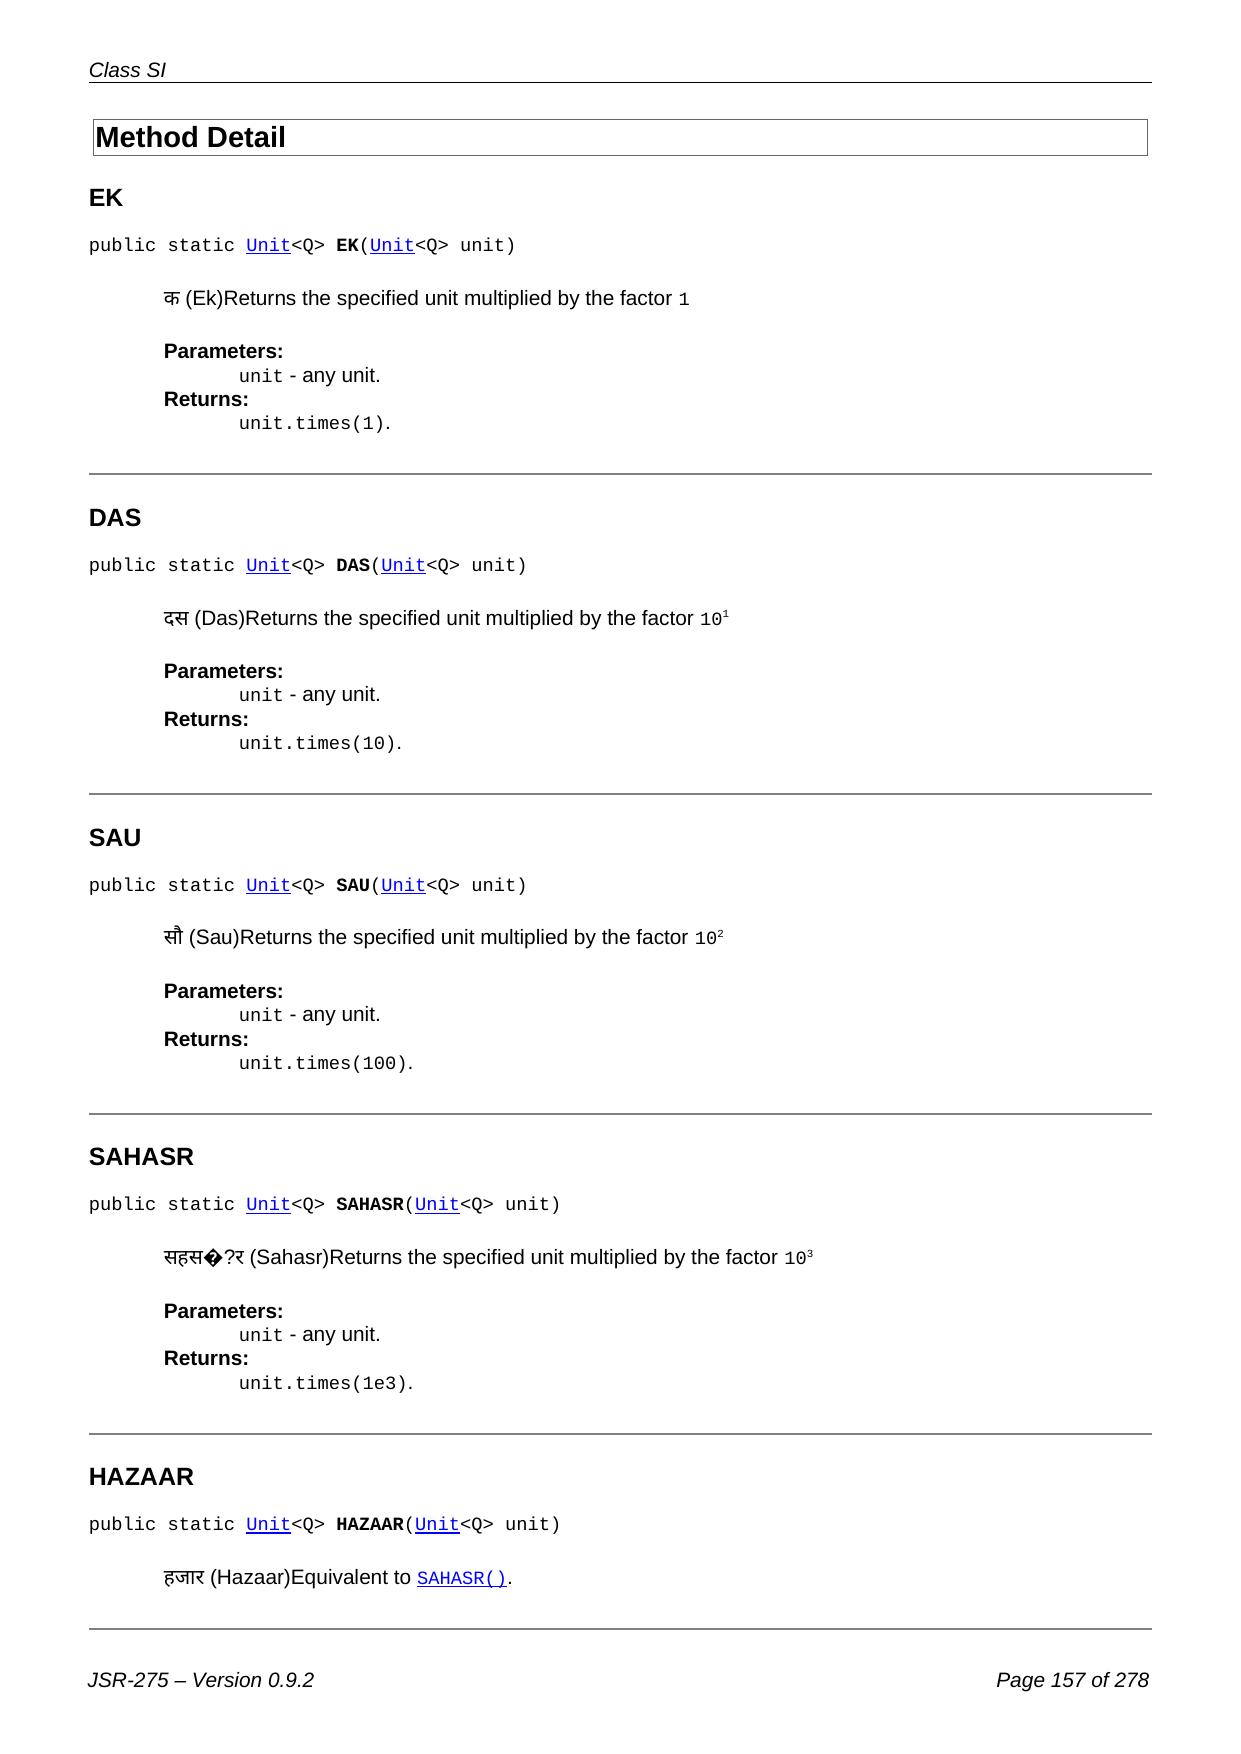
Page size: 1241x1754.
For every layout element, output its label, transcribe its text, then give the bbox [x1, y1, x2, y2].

text unit.times(1e3). [238, 1370, 1152, 1395]
text Returns: [163, 388, 1152, 411]
text public static Unit<Q> HAZAAR(Unit<Q> unit) [88, 1515, 1152, 1536]
text Returns: [163, 1347, 1152, 1370]
subtitle SAHASR [88, 1143, 1152, 1171]
text public static Unit<Q> SAHASR(Unit<Q> unit) [88, 1195, 1152, 1216]
text unit - any unit. [238, 683, 1152, 707]
text Parameters: [163, 979, 1152, 1003]
text public static Unit<Q> SAU(Unit<Q> unit) [88, 875, 1152, 897]
text unit.times(1). [238, 411, 1152, 435]
subtitle DAS [88, 503, 1152, 531]
text सहस�?र (Sahasr)Returns the specified unit multiplied by the factor 103 [163, 1246, 1152, 1270]
text unit - any unit. [238, 1003, 1152, 1027]
text Parameters: [163, 660, 1152, 683]
text public static Unit<Q> DAS(Unit<Q> unit) [88, 556, 1152, 577]
subtitle EK [88, 184, 1152, 212]
text unit - any unit. [238, 363, 1152, 388]
text unit - any unit. [238, 1322, 1152, 1347]
text क (Ek)Returns the specified unit multiplied by the factor 1 [163, 286, 1152, 311]
text unit.times(10). [238, 731, 1152, 755]
text दस (Das)Returns the specified unit multiplied by the factor 101 [163, 606, 1152, 631]
text public static Unit<Q> EK(Unit<Q> unit) [88, 236, 1152, 257]
subtitle Method Detail [94, 120, 1147, 155]
text Returns: [163, 707, 1152, 731]
text Parameters: [163, 1299, 1152, 1322]
text सौ (Sau)Returns the specified unit multiplied by the factor 102 [163, 926, 1152, 950]
subtitle HAZAAR [88, 1463, 1152, 1491]
text हजार (Hazaar)Equivalent to SAHASR(). [163, 1565, 1152, 1590]
text Parameters: [163, 340, 1152, 363]
subtitle SAU [88, 823, 1152, 851]
text Returns: [163, 1027, 1152, 1050]
text unit.times(100). [238, 1050, 1152, 1075]
